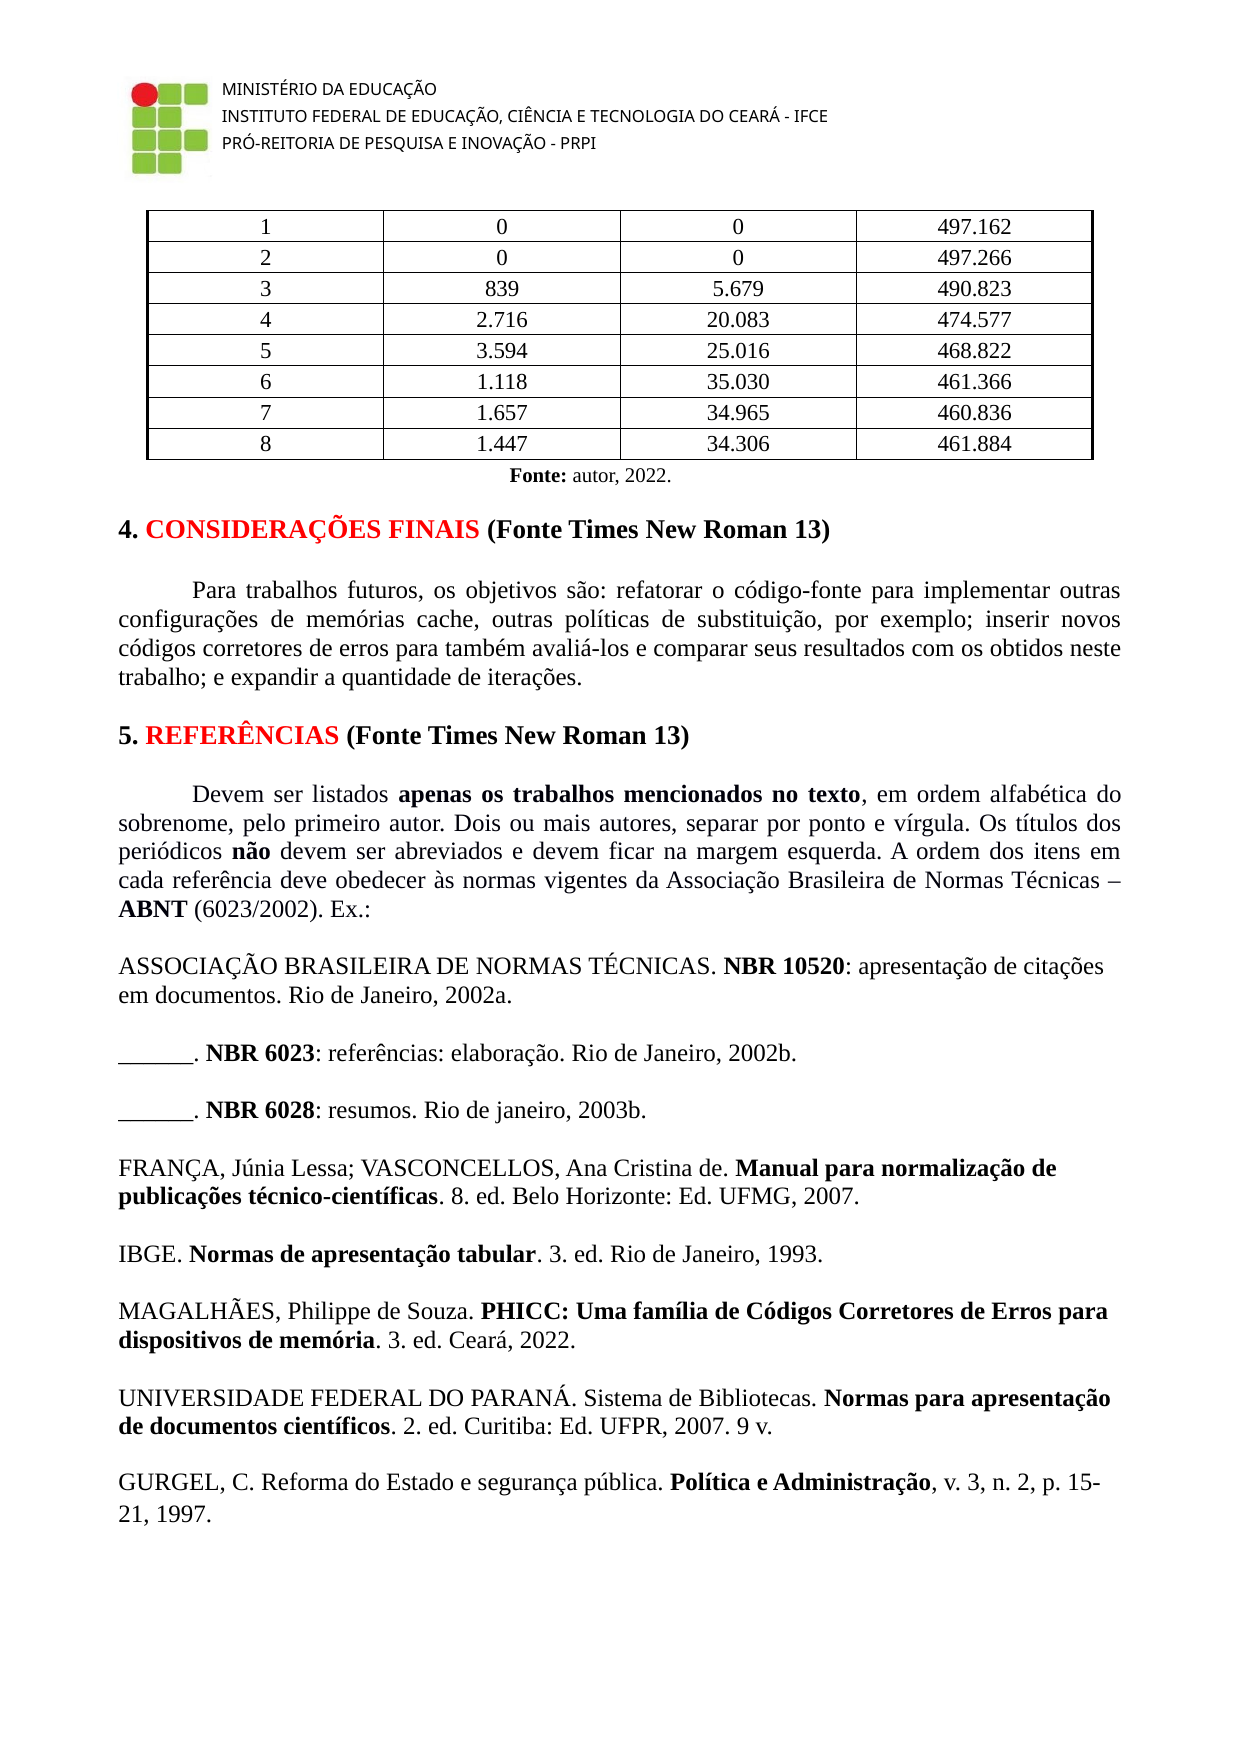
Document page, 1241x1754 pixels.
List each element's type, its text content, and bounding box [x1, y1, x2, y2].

table_cell 7 [149, 398, 383, 427]
table_cell 20.083 [621, 304, 856, 334]
table_cell 460.836 [857, 398, 1091, 427]
table_cell 0 [384, 211, 620, 241]
table_cell 2.716 [384, 304, 620, 334]
table_cell 461.884 [857, 429, 1091, 458]
table_cell 34.965 [621, 398, 856, 427]
table_cell 497.162 [857, 211, 1091, 241]
text FRANÇA, Júnia Lessa; VASCONCELLOS, Ana Cristina de. Manual para normalização de publicações técnico-científicas. 8. ed. Belo Horizonte: Ed. UFMG, 2007. [118, 1153, 1122, 1210]
table_cell 839 [384, 273, 620, 303]
table_cell 25.016 [621, 335, 856, 365]
text MAGALHÃES, Philippe de Souza. PHICC: Uma família de Códigos Corretores de Erros para dispositivos de memória. 3. ed. Ceará, 2022. [118, 1296, 1122, 1354]
table_cell 461.366 [857, 366, 1091, 396]
table_cell 6 [149, 366, 383, 396]
table_cell 2 [149, 242, 383, 272]
table_cell 1 [149, 211, 383, 241]
table_cell 490.823 [857, 273, 1091, 303]
table_cell 1.447 [384, 429, 620, 458]
text ______. NBR 6023: referências: elaboração. Rio de Janeiro, 2002b. [118, 1038, 1122, 1066]
text Para trabalhos futuros, os objetivos são: refatorar o código-fonte para implementar outras configurações de memórias cache, outras políticas de substituição, por exemplo; inserir novos códigos corretores de erros para também avaliá-los e comparar seus resultados com os obtidos neste trabalho; e expandir a quantidade de iterações. [118, 575, 1122, 690]
table_cell 8 [149, 429, 383, 458]
table_cell 1.657 [384, 398, 620, 427]
text Fonte: autor, 2022. [118, 459, 1122, 488]
text ASSOCIAÇÃO BRASILEIRA DE NORMAS TÉCNICAS. NBR 10520: apresentação de citações em documentos. Rio de Janeiro, 2002a. [118, 951, 1122, 1009]
table_cell 0 [621, 242, 856, 272]
text 5. REFERÊNCIAS (Fonte Times New Roman 13) [118, 719, 1122, 750]
table_cell 497.266 [857, 242, 1091, 272]
table_cell 0 [384, 242, 620, 272]
table_cell 3 [149, 273, 383, 303]
table_cell 0 [621, 211, 856, 241]
table_cell 1.118 [384, 366, 620, 396]
text IBGE. Normas de apresentação tabular. 3. ed. Rio de Janeiro, 1993. [118, 1239, 1122, 1268]
table_cell 4 [149, 304, 383, 334]
text GURGEL, C. Reforma do Estado e segurança pública. Política e Administração, v. 3, n. 2, p. 15-21, 1997. [118, 1467, 1122, 1528]
text ______. NBR 6028: resumos. Rio de janeiro, 2003b. [118, 1095, 1122, 1124]
table_cell 3.594 [384, 335, 620, 365]
text UNIVERSIDADE FEDERAL DO PARANÁ. Sistema de Bibliotecas. Normas para apresentação de documentos científicos. 2. ed. Curitiba: Ed. UFPR, 2007. 9 v. [118, 1383, 1122, 1440]
picture [117, 69, 213, 189]
table_cell 474.577 [857, 304, 1091, 334]
table_cell 34.306 [621, 429, 856, 458]
table_cell 5.679 [621, 273, 856, 303]
table_cell 35.030 [621, 366, 856, 396]
text Devem ser listados apenas os trabalhos mencionados no texto, em ordem alfabética do sobrenome, pelo primeiro autor. Dois ou mais autores, separar por ponto e vírgula. Os títulos dos periódicos não devem ser abreviados e devem ficar na margem esquerda. A ordem dos itens em cada referência deve obedecer às normas vigentes da Associação Brasileira de Normas Técnicas – ABNT (6023/2002). Ex.: [118, 779, 1122, 923]
table_cell 468.822 [857, 335, 1091, 365]
table_cell 5 [149, 335, 383, 365]
text 4. CONSIDERAÇÕES FINAIS (Fonte Times New Roman 13) [118, 513, 1122, 544]
